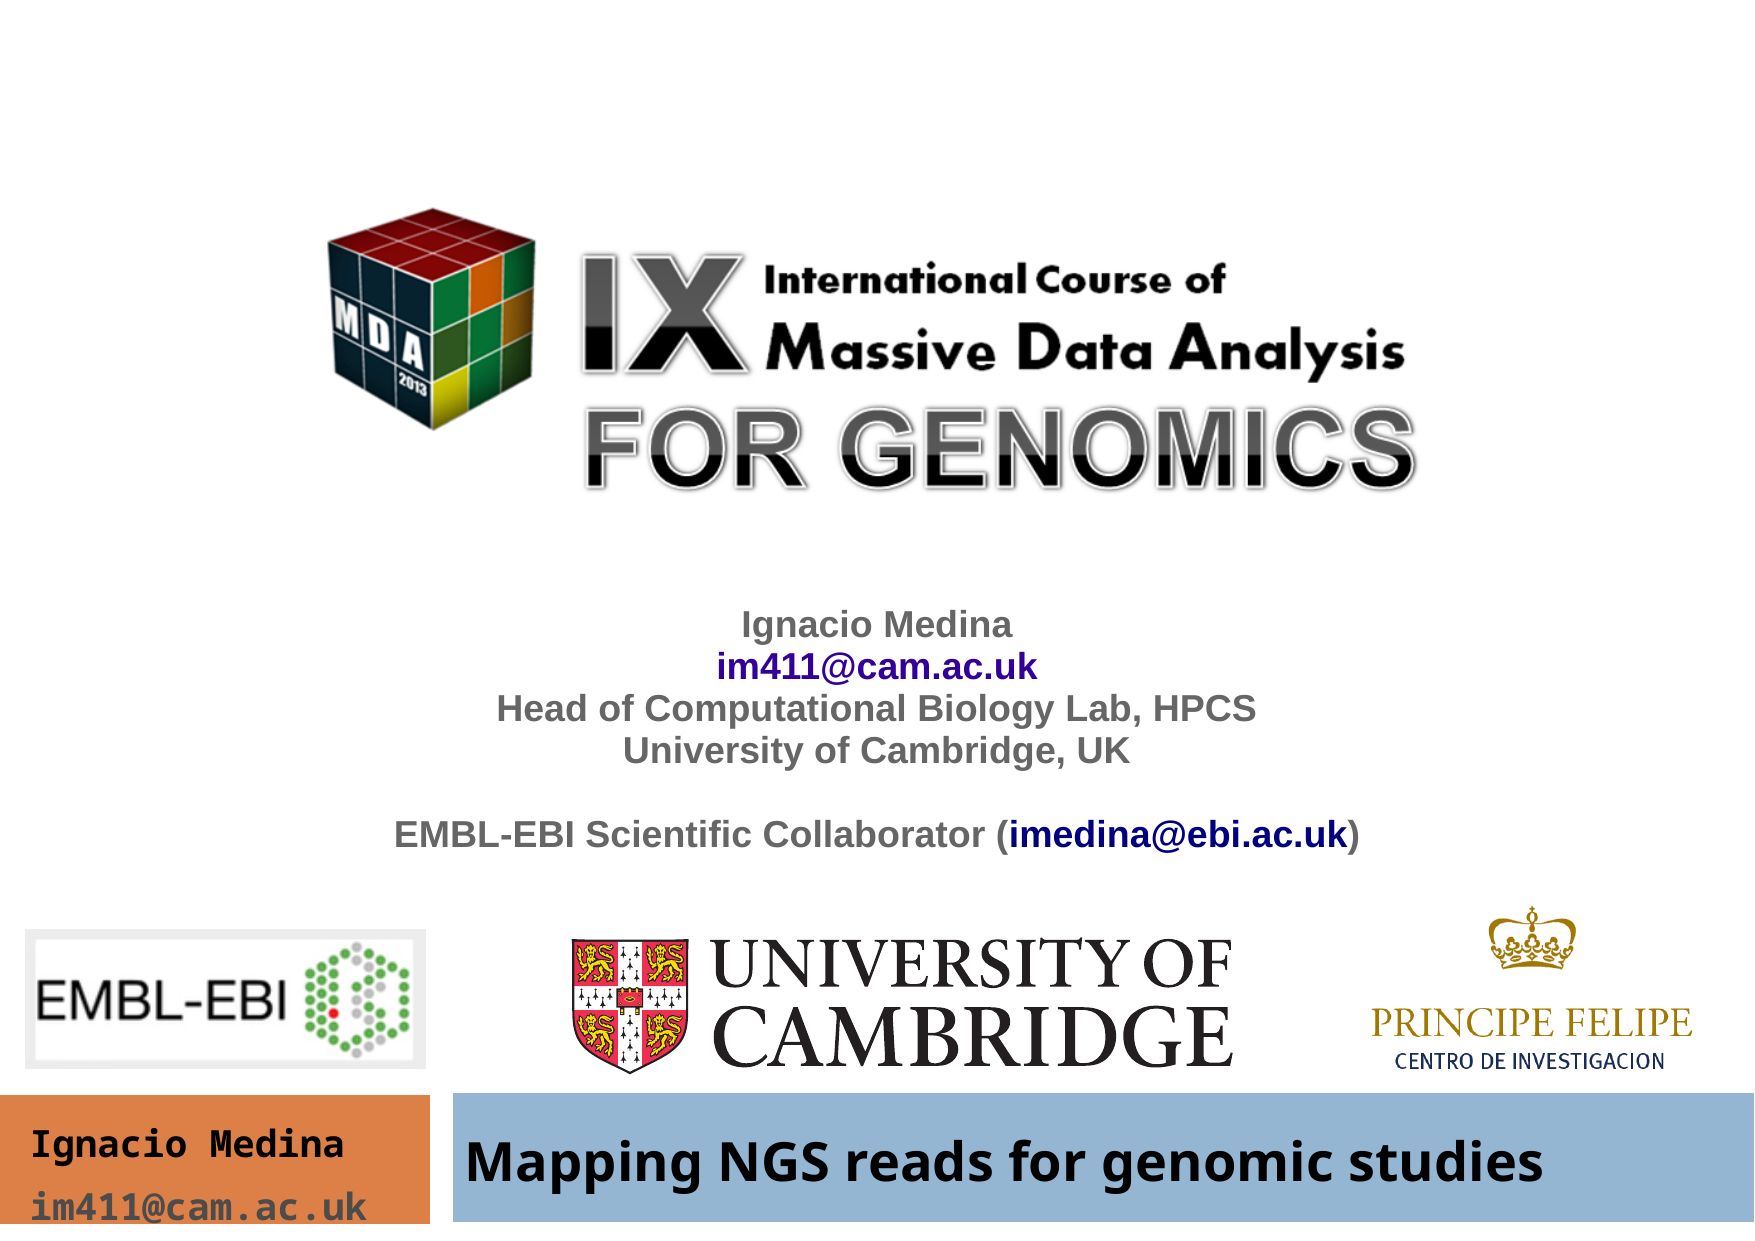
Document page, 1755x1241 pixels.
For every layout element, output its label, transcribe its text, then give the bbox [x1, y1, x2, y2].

picture [1369, 905, 1695, 1070]
text_box Mapping NGS reads for genomic studies [450, 1116, 1726, 1241]
text_box Ignacio Medina im411@cam.ac.uk [15, 1110, 436, 1213]
picture [25, 929, 426, 1069]
text_box Ignacio Medina im411@cam.ac.uk Head of Computational Biology Lab, HPCS University of Cambridge, UK EMBL-EBI Scientific Collaborator (imedina@ebi.ac.uk) [352, 595, 1403, 905]
picture [325, 194, 1429, 519]
picture [571, 937, 1233, 1075]
